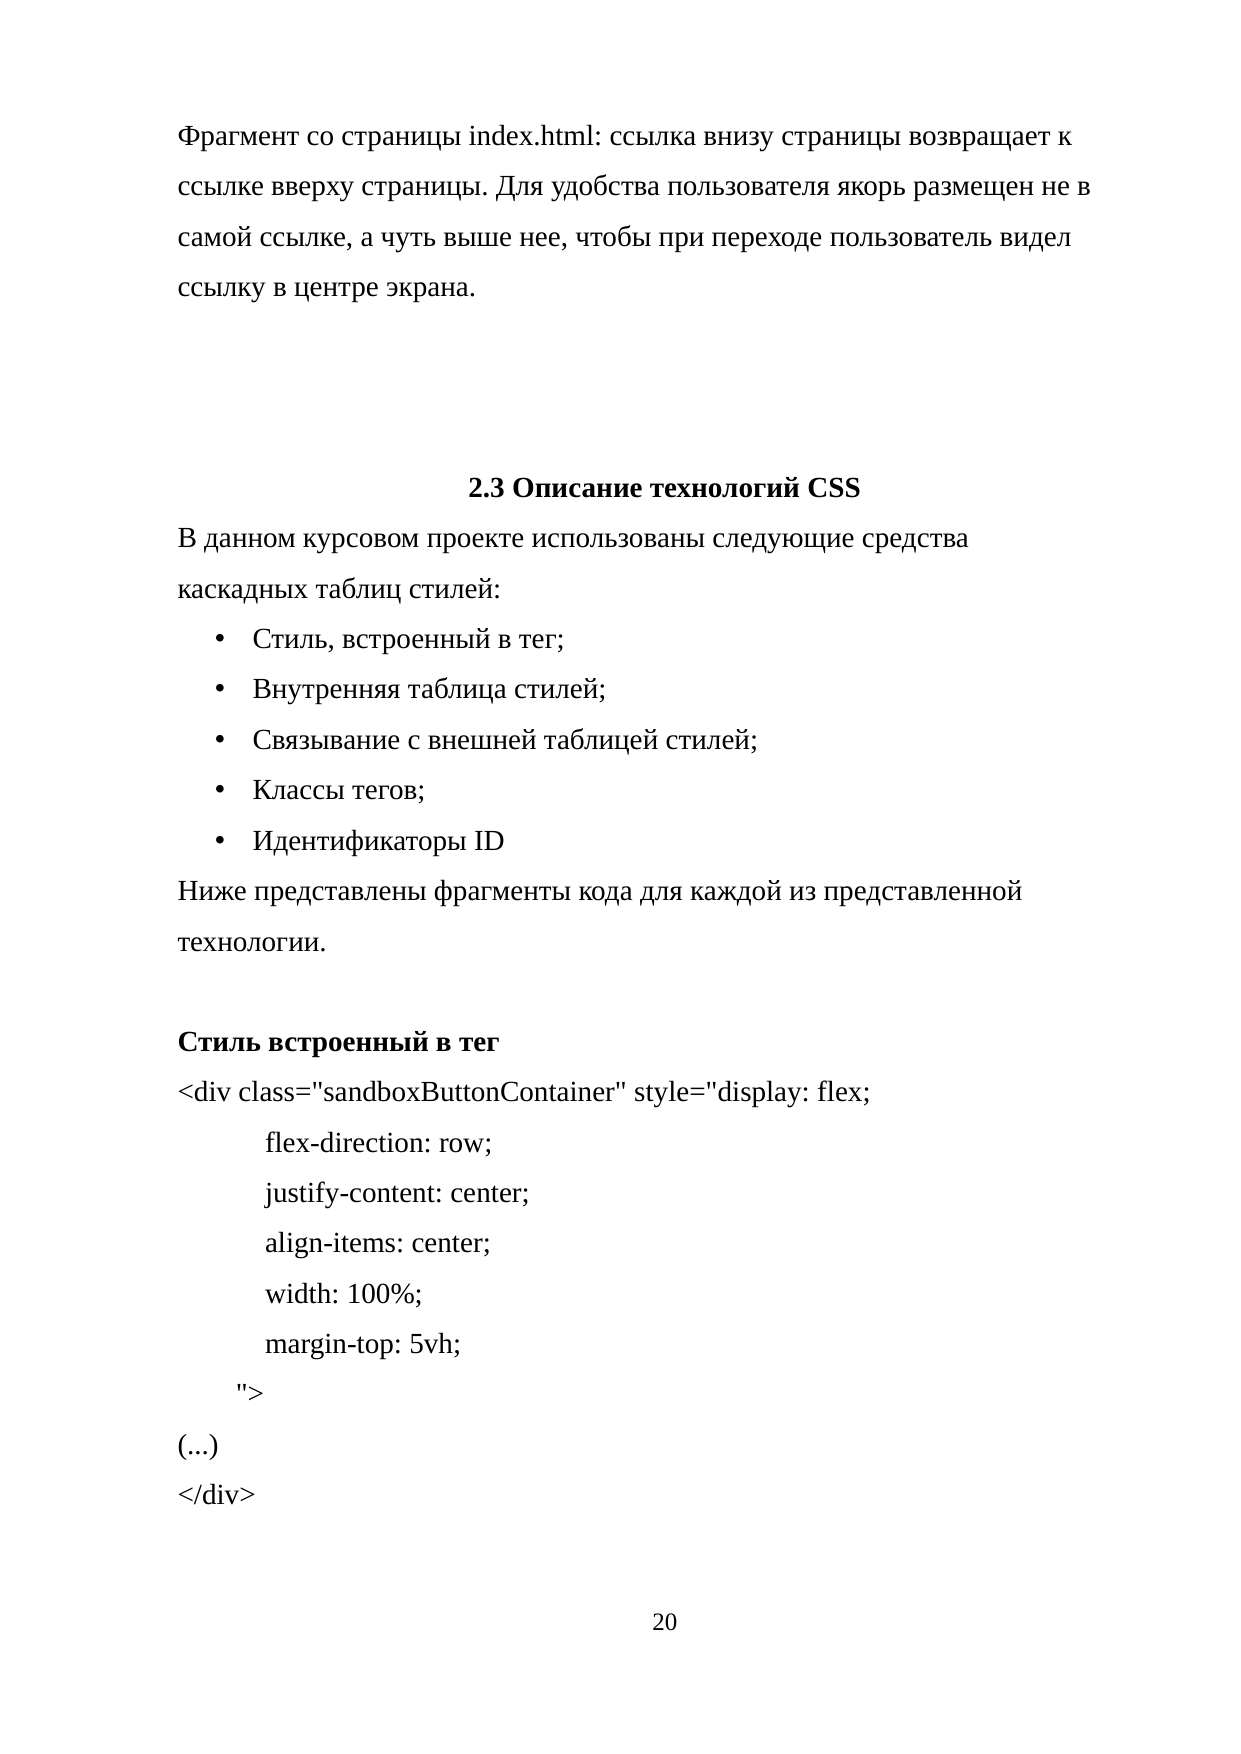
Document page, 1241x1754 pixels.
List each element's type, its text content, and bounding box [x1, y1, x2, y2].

text В данном курсовом проекте использованы следующие средства [177, 521, 1152, 554]
text <div class="sandboxButtonContainer" style="display: flex; [177, 1074, 1152, 1108]
list Связывание с внешней таблицей стилей; [215, 722, 1152, 756]
text технологии. [177, 924, 1152, 957]
text Фрагмент со страницы index.html: ссылка внизу страницы возвращает к ссылке вверху страницы. Для удобства пользователя якорь размещен не в самой ссылке, а чуть выше нее, чтобы при переходе пользователь видел ссылку в центре экрана. [177, 118, 1152, 303]
text Ниже представлены фрагменты кода для каждой из представленной [177, 873, 1152, 907]
text Стиль встроенный в тег [177, 1024, 1152, 1058]
text align-items: center; [177, 1226, 1152, 1259]
text justify-content: center; [177, 1175, 1152, 1209]
list Классы тегов; [215, 772, 1152, 806]
text margin-top: 5vh; [177, 1326, 1152, 1360]
text каскадных таблиц стилей: [177, 571, 1152, 604]
text width: 100%; [177, 1276, 1152, 1309]
text "> [177, 1376, 1152, 1410]
list Внутренняя таблица стилей; [215, 672, 1152, 705]
text (...) [177, 1427, 1152, 1460]
list Идентификаторы ID [215, 823, 1152, 857]
list Стиль, встроенный в тег; [215, 621, 1152, 655]
text flex-direction: row; [177, 1125, 1152, 1158]
text 2.3 Описание технологий CSS [177, 470, 1152, 504]
text </div> [177, 1477, 1152, 1511]
